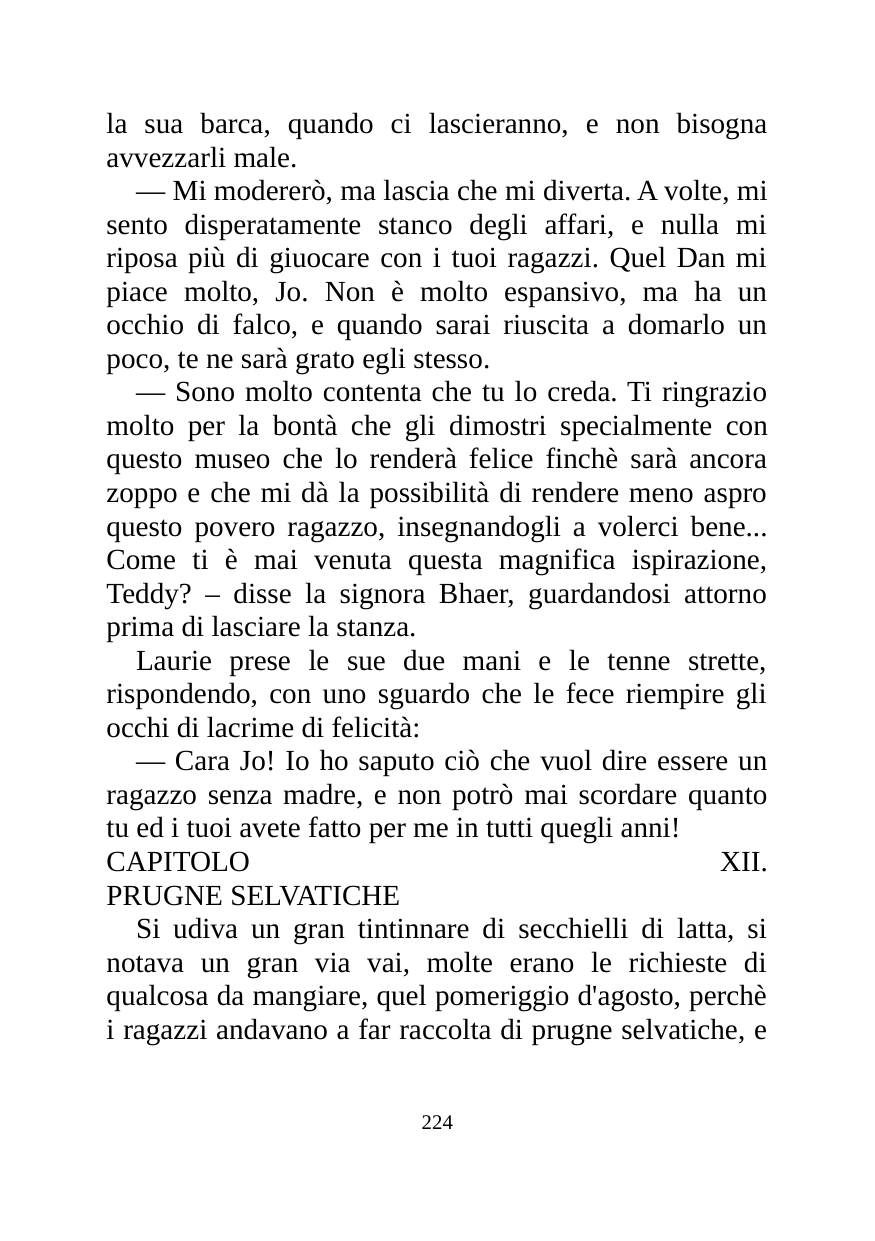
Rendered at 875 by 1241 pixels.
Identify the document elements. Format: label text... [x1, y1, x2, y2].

text Laurie prese le sue due mani e le tenne strette, rispondendo, con uno sguardo che le fece riempire gli occhi di lacrime di felicità: [106, 643, 768, 743]
subtitle CAPITOLO XII. PRUGNE SELVATICHE [106, 844, 768, 911]
text — Cara Jo! Io ho saputo ciò che vuol dire essere un ragazzo senza madre, e non potrò mai scordare quanto tu ed i tuoi avete fatto per me in tutti quegli anni! [106, 743, 768, 844]
text — Sono molto contenta che tu lo creda. Ti ringrazio molto per la bontà che gli dimostri specialmente con questo museo che lo renderà felice finchè sarà ancora zoppo e che mi dà la possibilità di rendere meno aspro questo povero ragazzo, insegnandogli a volerci bene... Come ti è mai venuta questa magnifica ispirazione, Teddy? – disse la signora Bhaer, guardandosi attorno prima di lasciare la stanza. [106, 374, 768, 643]
text la sua barca, quando ci lascieranno, e non bisogna avvezzarli male. [106, 106, 768, 173]
text Si udiva un gran tintinnare di secchielli di latta, si notava un gran via vai, molte erano le richieste di qualcosa da mangiare, quel pomeriggio d'agosto, perchè i ragazzi andavano a far raccolta di prugne selvatiche, e [106, 911, 768, 1045]
text — Mi modererò, ma lascia che mi diverta. A volte, mi sento disperatamente stanco degli affari, e nulla mi riposa più di giuocare con i tuoi ragazzi. Quel Dan mi piace molto, Jo. Non è molto espansivo, ma ha un occhio di falco, e quando sarai riuscita a domarlo un poco, te ne sarà grato egli stesso. [106, 173, 768, 374]
